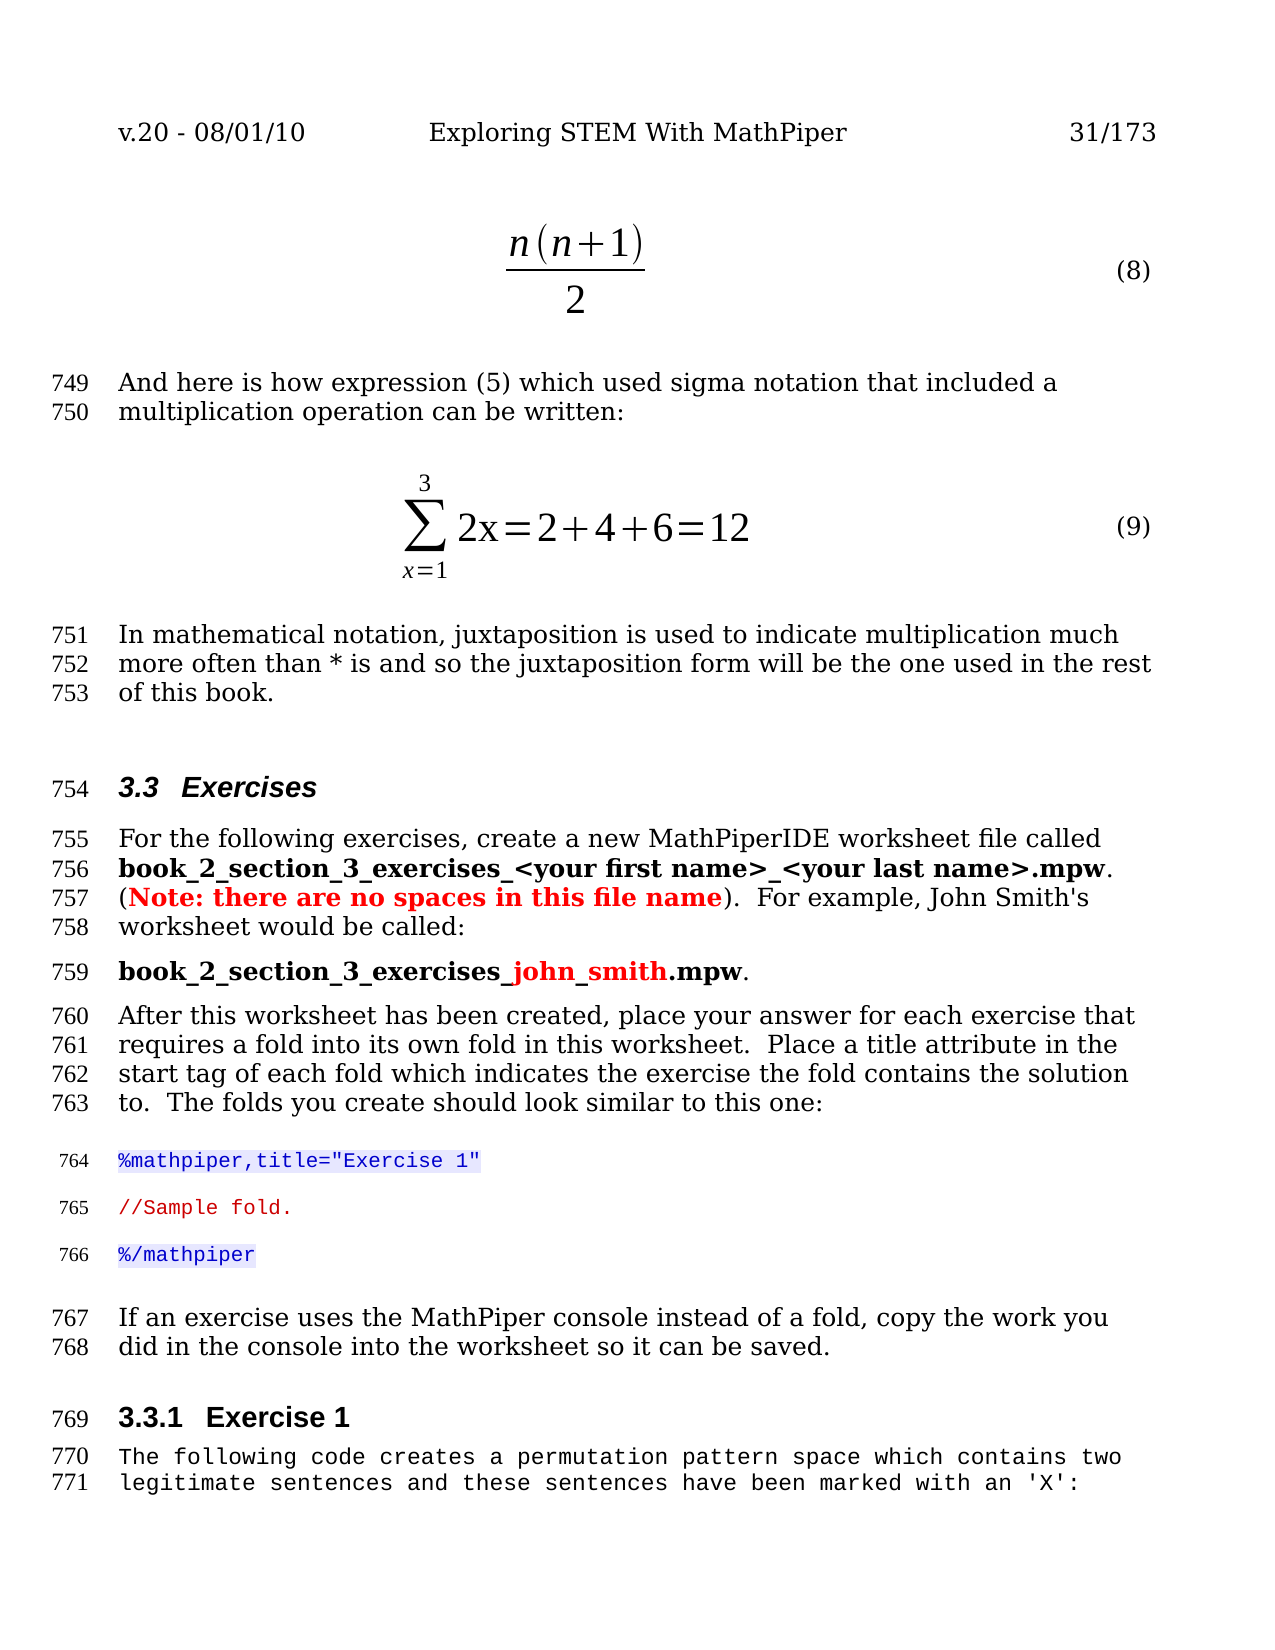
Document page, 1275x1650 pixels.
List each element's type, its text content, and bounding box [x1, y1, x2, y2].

subtitle Exercises [118, 770, 1157, 803]
text For the following exercises, create a new MathPiperIDE worksheet file called book_2_section_3_exercises_<your first name>_<your last name>.mpw. (Note: there are no spaces in this file name). For example, John Smith's worksheet would be called: [118, 824, 1157, 942]
text The following code creates a permutation pattern space which contains two legitimate sentences and these sentences have been marked with an 'X': [118, 1446, 1157, 1497]
table_header [118, 462, 1041, 591]
text %mathpiper,title="Exercise 1" [118, 1149, 1157, 1173]
table_header (9) [1041, 462, 1157, 591]
table_header [118, 212, 1041, 330]
text If an exercise uses the MathPiper console instead of a fold, copy the work you did in the console into the worksheet so it can be saved. [118, 1303, 1157, 1361]
text And here is how expression (5) which used sigma notation that included a multiplication operation can be written: [118, 368, 1157, 427]
text book_2_section_3_exercises_john_smith.mpw. [118, 957, 1157, 986]
table_header (8) [1041, 212, 1157, 330]
text In mathematical notation, juxtaposition is used to indicate multiplication much more often than * is and so the juxtaposition form will be the one used in the rest of this book. [118, 620, 1157, 707]
text //Sample fold. [118, 1197, 1157, 1221]
text After this worksheet has been created, place your answer for each exercise that requires a fold into its own fold in this worksheet. Place a title attribute in the start tag of each fold which indicates the exercise the fold contains the solution to. The folds you create should look similar to this one: [118, 1001, 1157, 1118]
subtitle Exercise 1 [118, 1400, 1157, 1434]
text %/mathpiper [118, 1244, 1157, 1268]
